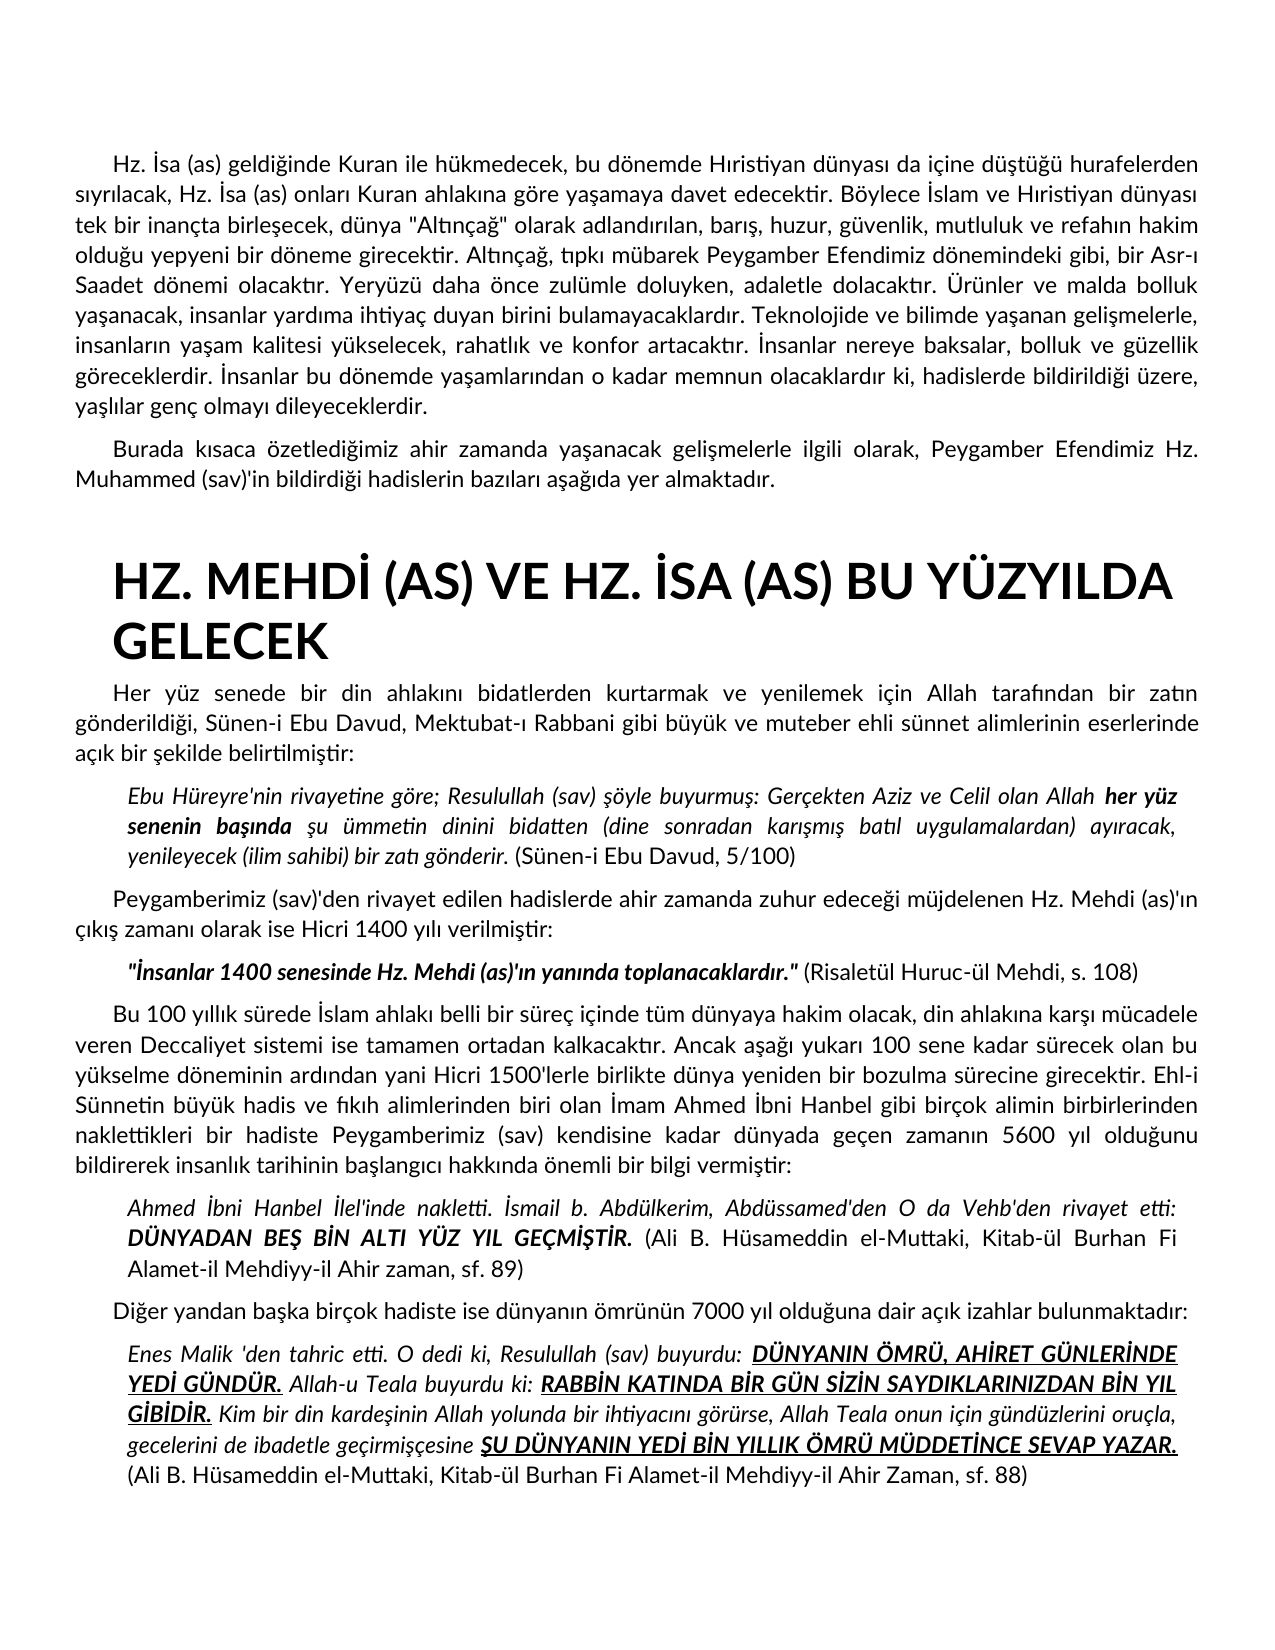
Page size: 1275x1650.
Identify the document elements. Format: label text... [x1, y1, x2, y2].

text Bu 100 yıllık sürede İslam ahlakı belli bir süreç içinde tüm dünyaya hakim olacak, din ahlakına karşı mücadele veren Deccaliyet sistemi ise tamamen ortadan kalkacaktır. Ancak aşağı yukarı 100 sene kadar sürecek olan bu yükselme döneminin ardından yani Hicri 1500'lerle birlikte dünya yeniden bir bozulma sürecine girecektir. Ehl-i Sünnetin büyük hadis ve fıkıh alimlerinden biri olan İmam Ahmed İbni Hanbel gibi birçok alimin birbirlerinden naklettikleri bir hadiste Peygamberimiz (sav) kendisine kadar dünyada geçen zamanın 5600 yıl olduğunu bildirerek insanlık tarihinin başlangıcı hakkında önemli bir bilgi vermiştir: [75, 1000, 1200, 1179]
text Ebu Hüreyre'nin rivayetine göre; Resulullah (sav) şöyle buyurmuş: Gerçekten Aziz ve Celil olan Allah her yüz senenin başında şu ümmetin dinini bidatten (dine sonradan karışmış batıl uygulamalardan) ayıracak, yenileyecek (ilim sahibi) bir zatı gönderir. (Sünen-i Ebu Davud, 5/100) [127, 781, 1177, 869]
text Burada kısaca özetlediğimiz ahir zamanda yaşanacak gelişmelerle ilgili olarak, Peygamber Efendimiz Hz. Muhammed (sav)'in bildirdiği hadislerin bazıları aşağıda yer almaktadır. [75, 434, 1200, 492]
text Diğer yandan başka birçok hadiste ise dünyanın ömrünün 7000 yıl olduğuna dair açık izahlar bulunmaktadır: [75, 1297, 1200, 1324]
text Enes Malik 'den tahric etti. O dedi ki, Resulullah (sav) buyurdu: DÜNYANIN ÖMRÜ, AHİRET GÜNLERİNDE YEDİ GÜNDÜR. Allah-u Teala buyurdu ki: RABBİN KATINDA BİR GÜN SİZİN SAYDIKLARINIZDAN BİN YIL GİBİDİR. Kim bir din kardeşinin Allah yolunda bir ihtiyacını görürse, Allah Teala onun için gündüzlerini oruçla, gecelerini de ibadetle geçirmişçesine ŞU DÜNYANIN YEDİ BİN YILLIK ÖMRÜ MÜDDETİNCE SEVAP YAZAR. (Ali B. Hüsameddin el-Muttaki, Kitab-ül Burhan Fi Alamet-il Mehdiyy-il Ahir Zaman, sf. 88) [127, 1340, 1177, 1488]
text "İnsanlar 1400 senesinde Hz. Mehdi (as)'ın yanında toplanacaklardır." (Risaletül Huruc-ül Mehdi, s. 108) [127, 957, 1177, 985]
text Hz. İsa (as) geldiğinde Kuran ile hükmedecek, bu dönemde Hıristiyan dünyası da içine düştüğü hurafelerden sıyrılacak, Hz. İsa (as) onları Kuran ahlakına göre yaşamaya davet edecektir. Böylece İslam ve Hıristiyan dünyası tek bir inançta birleşecek, dünya "Altınçağ" olarak adlandırılan, barış, huzur, güvenlik, mutluluk ve refahın hakim olduğu yepyeni bir döneme girecektir. Altınçağ, tıpkı mübarek Peygamber Efendimiz dönemindeki gibi, bir Asr-ı Saadet dönemi olacaktır. Yeryüzü daha önce zulümle doluyken, adaletle dolacaktır. Ürünler ve malda bolluk yaşanacak, insanlar yardıma ihtiyaç duyan birini bulamayacaklardır. Teknolojide ve bilimde yaşanan gelişmelerle, insanların yaşam kalitesi yükselecek, rahatlık ve konfor artacaktır. İnsanlar nereye baksalar, bolluk ve güzellik göreceklerdir. İnsanlar bu dönemde yaşamlarından o kadar memnun olacaklardır ki, hadislerde bildirildiği üzere, yaşlılar genç olmayı dileyeceklerdir. [75, 150, 1200, 419]
subtitle HZ. MEHDİ (AS) VE HZ. İSA (AS) BU YÜZYILDA GELECEK [112, 550, 1200, 670]
text Ahmed İbni Hanbel İlel'inde nakletti. İsmail b. Abdülkerim, Abdüssamed'den O da Vehb'den rivayet etti: DÜNYADAN BEŞ BİN ALTI YÜZ YIL GEÇMİŞTİR. (Ali B. Hüsameddin el-Muttaki, Kitab-ül Burhan Fi Alamet-il Mehdiyy-il Ahir zaman, sf. 89) [127, 1194, 1177, 1282]
text Her yüz senede bir din ahlakını bidatlerden kurtarmak ve yenilemek için Allah tarafından bir zatın gönderildiği, Sünen-i Ebu Davud, Mektubat-ı Rabbani gibi büyük ve muteber ehli sünnet alimlerinin eserlerinde açık bir şekilde belirtilmiştir: [75, 678, 1200, 766]
text Peygamberimiz (sav)'den rivayet edilen hadislerde ahir zamanda zuhur edeceği müjdelenen Hz. Mehdi (as)'ın çıkış zamanı olarak ise Hicri 1400 yılı verilmiştir: [75, 884, 1200, 942]
